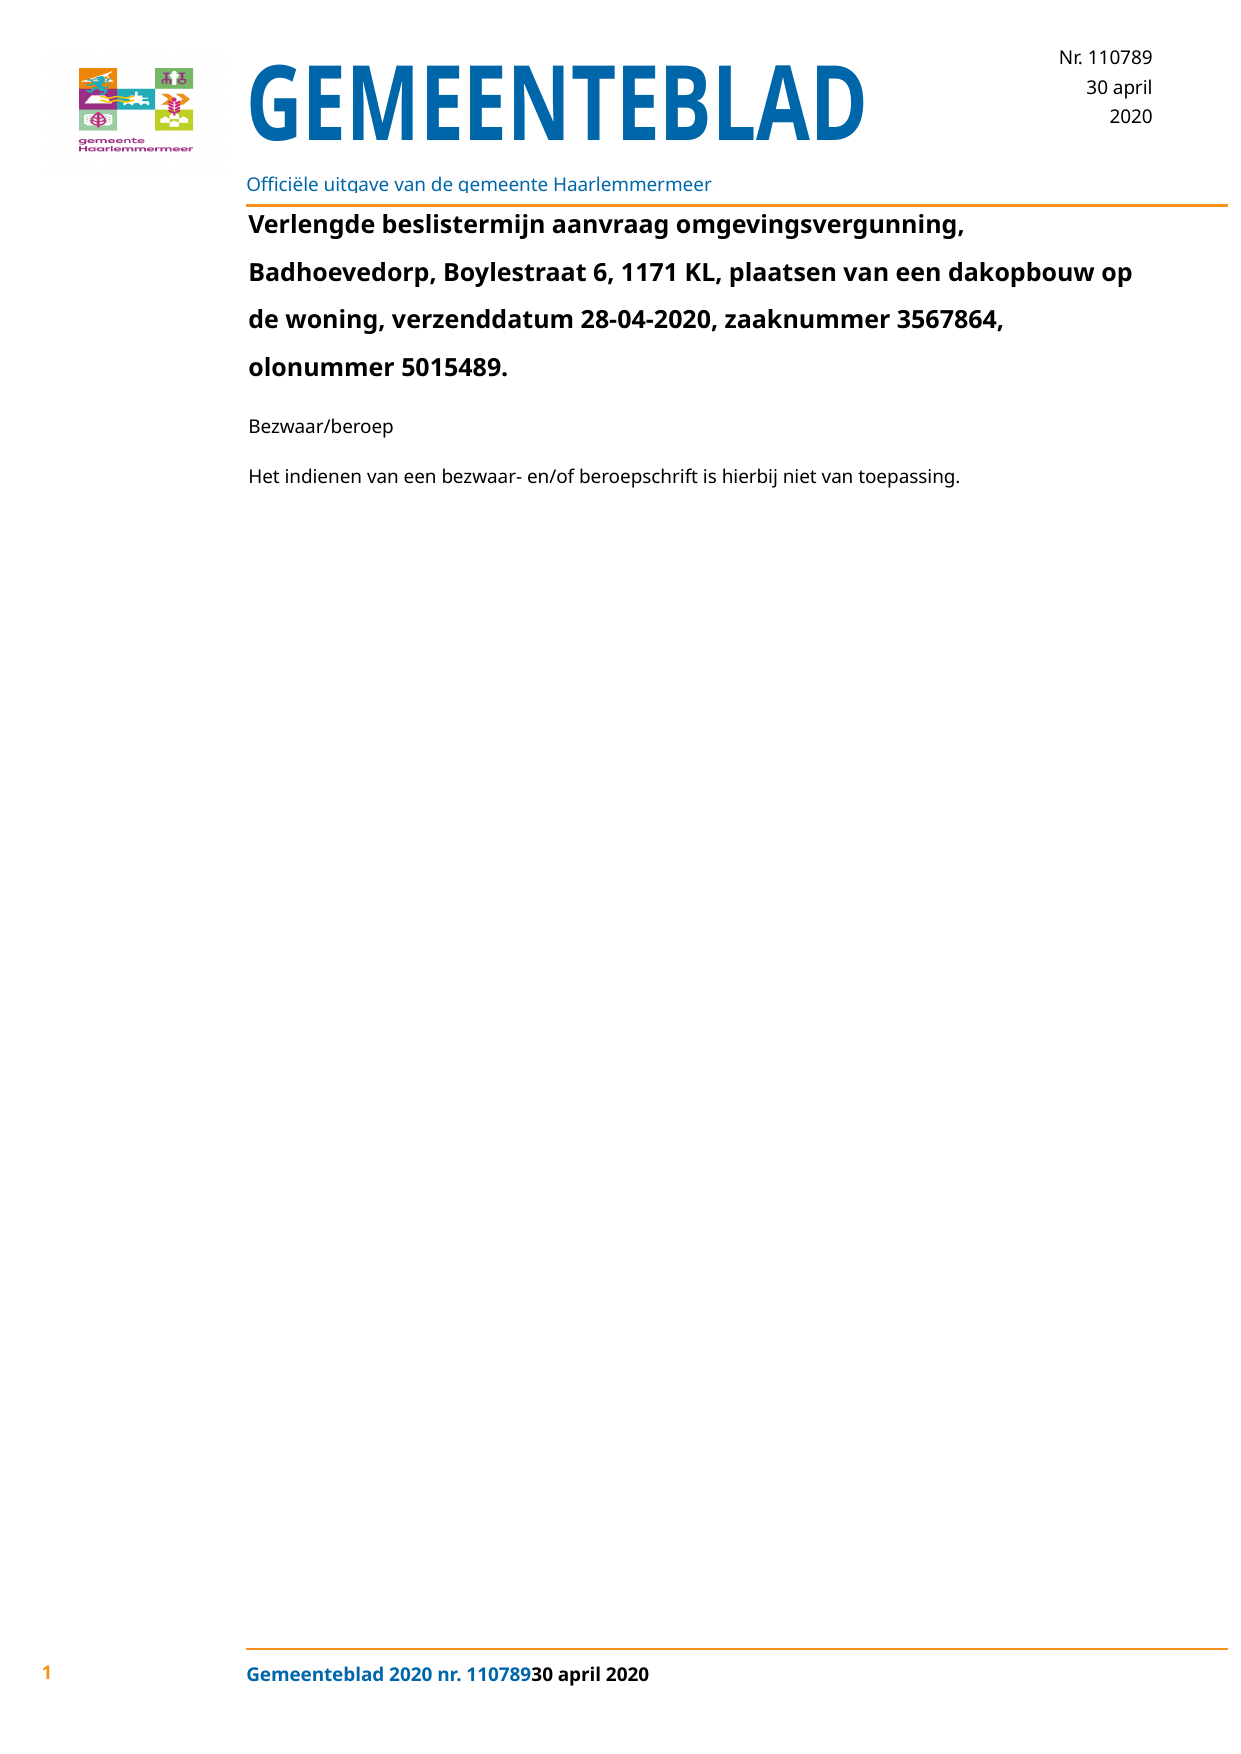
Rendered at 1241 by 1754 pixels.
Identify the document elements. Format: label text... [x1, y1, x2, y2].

text Verlengde beslistermijn aanvraag omgevingsvergunning, Badhoevedorp, Boylestraat 6, 1171 KL, plaatsen van een dakopbouw op de woning, verzenddatum 28-04-2020, zaaknummer 3567864, olonummer 5015489. [248, 207, 1152, 384]
text Het indienen van een bezwaar- en/of beroepschrift is hierbij niet van toepassing. [248, 463, 1152, 489]
picture [41, 47, 231, 172]
text Bezwaar/beroep [248, 413, 1152, 439]
